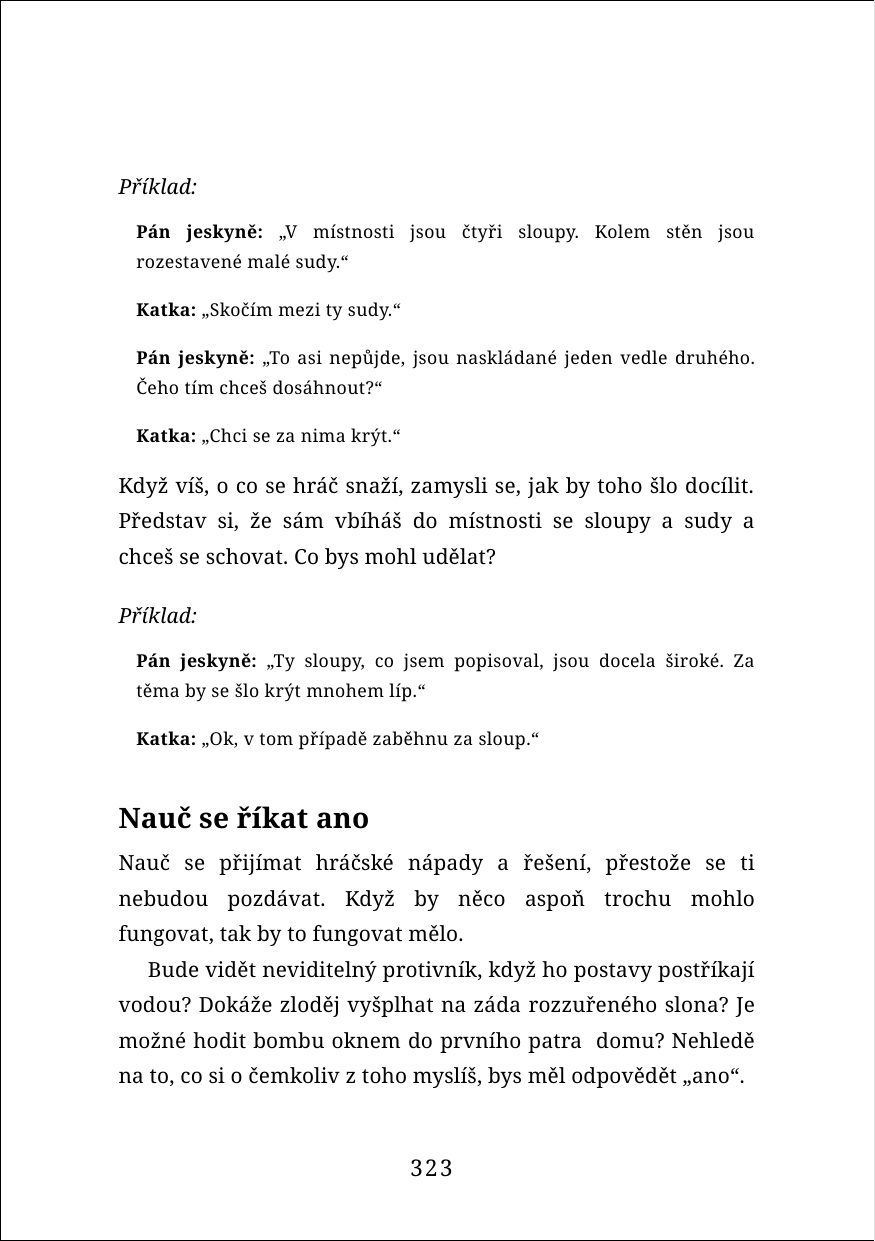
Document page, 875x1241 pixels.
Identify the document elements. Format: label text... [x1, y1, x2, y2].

text Příklad: [118, 601, 756, 630]
text Katka: „Ok, v tom případě zaběhnu za sloup.“ [136, 727, 756, 751]
text Když víš, o co se hráč snaží, zamysli se, jak by toho šlo docílit. Představ si, že sám vbíháš do místnosti se sloupy a sudy a chceš se schovat. Co bys mohl udělat? [118, 471, 756, 571]
text Příklad: [118, 172, 756, 200]
text Nauč se přijímat hráčské nápady a řešení, přestože se ti nebudou pozdávat. Když by něco aspoň trochu mohlo fungovat, tak by to fungovat mělo. Bude vidět neviditelný protivník, když ho postavy postříkají vodou? Dokáže zloděj vyšplhat na záda rozzuřeného slona? Je možné hodit bombu oknem do prvního patra domu? Nehledě na to, co si o čemkoliv z toho myslíš, bys měl odpovědět „ano“. [118, 848, 756, 1090]
text Pán jeskyně: „V místnosti jsou čtyři sloupy. Kolem stěn jsou rozestavené malé sudy.“ [136, 219, 756, 273]
text Katka: „Skočím mezi ty sudy.“ [136, 297, 756, 321]
text Pán jeskyně: „Ty sloupy, co jsem popisoval, jsou docela široké. Za těma by se šlo krýt mnohem líp.“ [136, 649, 756, 703]
text Pán jeskyně: „To asi nepůjde, jsou naskládané jeden vedle druhého. Čeho tím chceš dosáhnout?“ [136, 345, 756, 399]
text Katka: „Chci se za nima krýt.“ [136, 423, 756, 447]
subtitle Nauč se říkat ano [118, 798, 756, 837]
